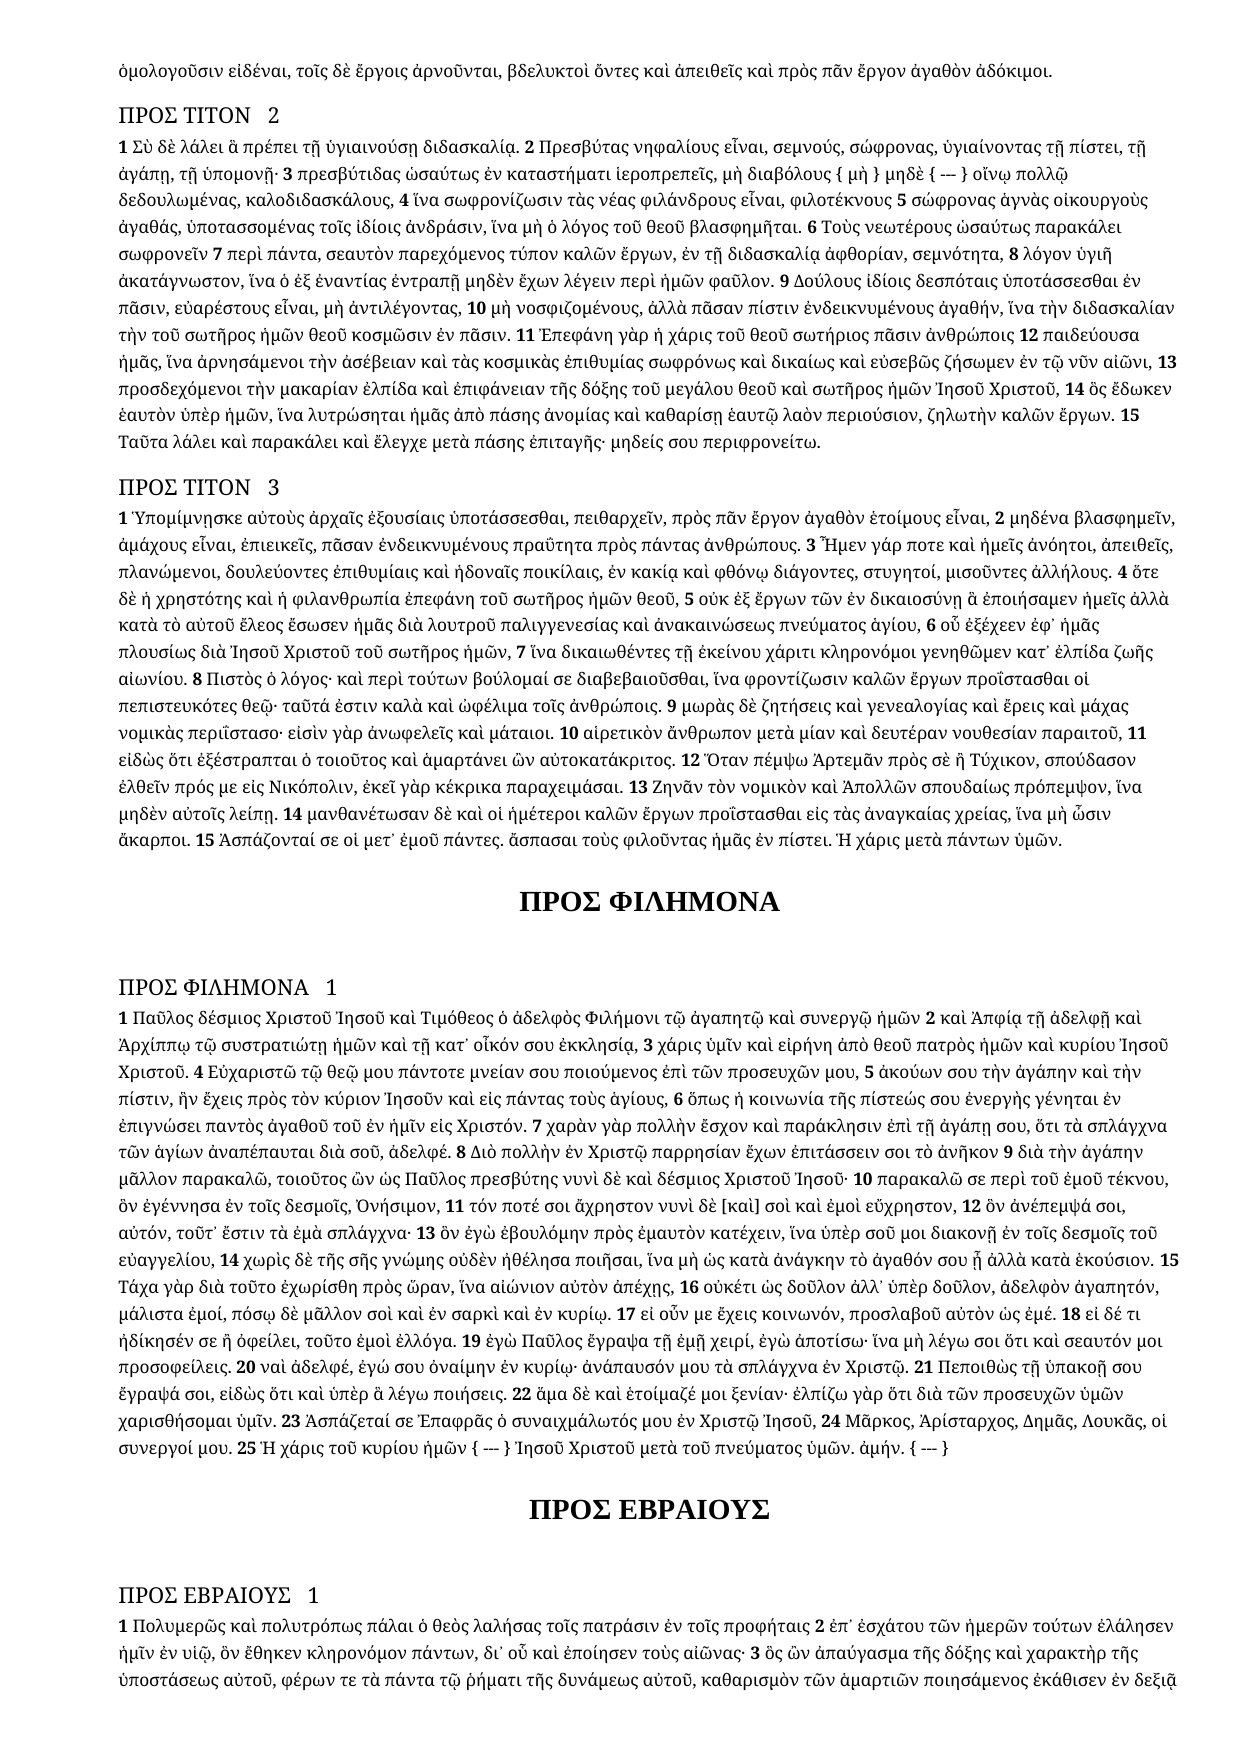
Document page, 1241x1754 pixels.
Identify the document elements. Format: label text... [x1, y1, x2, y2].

text ΠΡΟΣ ΕΒΡΑΙΟΥΣ 1 [118, 1580, 1181, 1609]
text ΠΡΟΣ ΤΙΤΟΝ 3 [118, 472, 1181, 502]
subtitle ΠΡΟΣ ΦΙΛΗΜΟΝΑ [118, 884, 1181, 918]
text ΠΡΟΣ ΦΙΛΗΜΟΝΑ 1 [118, 972, 1181, 1002]
text 1 Παῦλος δέσμιος Χριστοῦ Ἰησοῦ καὶ Τιμόθεος ὁ ἀδελφὸς Φιλήμονι τῷ ἀγαπητῷ καὶ συνεργῷ ἡμῶν 2 καὶ Ἀπφίᾳ τῇ ἀδελφῇ καὶ Ἀρχίππῳ τῷ συστρατιώτῃ ἡμῶν καὶ τῇ κατ᾽ οἶκόν σου ἐκκλησίᾳ, 3 χάρις ὑμῖν καὶ εἰρήνη ἀπὸ θεοῦ πατρὸς ἡμῶν καὶ κυρίου Ἰησοῦ Χριστοῦ. 4 Εὐχαριστῶ τῷ θεῷ μου πάντοτε μνείαν σου ποιούμενος ἐπὶ τῶν προσευχῶν μου, 5 ἀκούων σου τὴν ἀγάπην καὶ τὴν πίστιν, ἣν ἔχεις πρὸς τὸν κύριον Ἰησοῦν καὶ εἰς πάντας τοὺς ἁγίους, 6 ὅπως ἡ κοινωνία τῆς πίστεώς σου ἐνεργὴς γένηται ἐν ἐπιγνώσει παντὸς ἀγαθοῦ τοῦ ἐν ἡμῖν εἰς Χριστόν. 7 χαρὰν γὰρ πολλὴν ἔσχον καὶ παράκλησιν ἐπὶ τῇ ἀγάπῃ σου, ὅτι τὰ σπλάγχνα τῶν ἁγίων ἀναπέπαυται διὰ σοῦ, ἀδελφέ. 8 Διὸ πολλὴν ἐν Χριστῷ παρρησίαν ἔχων ἐπιτάσσειν σοι τὸ ἀνῆκον 9 διὰ τὴν ἀγάπην μᾶλλον παρακαλῶ, τοιοῦτος ὢν ὡς Παῦλος πρεσβύτης νυνὶ δὲ καὶ δέσμιος Χριστοῦ Ἰησοῦ· 10 παρακαλῶ σε περὶ τοῦ ἐμοῦ τέκνου, ὃν ἐγέννησα ἐν τοῖς δεσμοῖς, Ὀνήσιμον, 11 τόν ποτέ σοι ἄχρηστον νυνὶ δὲ [καὶ] σοὶ καὶ ἐμοὶ εὔχρηστον, 12 ὃν ἀνέπεμψά σοι, αὐτόν, τοῦτ᾽ ἔστιν τὰ ἐμὰ σπλάγχνα· 13 ὃν ἐγὼ ἐβουλόμην πρὸς ἐμαυτὸν κατέχειν, ἵνα ὑπὲρ σοῦ μοι διακονῇ ἐν τοῖς δεσμοῖς τοῦ εὐαγγελίου, 14 χωρὶς δὲ τῆς σῆς γνώμης οὐδὲν ἠθέλησα ποιῆσαι, ἵνα μὴ ὡς κατὰ ἀνάγκην τὸ ἀγαθόν σου ᾖ ἀλλὰ κατὰ ἑκούσιον. 15 Τάχα γὰρ διὰ τοῦτο ἐχωρίσθη πρὸς ὥραν, ἵνα αἰώνιον αὐτὸν ἀπέχῃς, 16 οὐκέτι ὡς δοῦλον ἀλλ᾽ ὑπὲρ δοῦλον, ἀδελφὸν ἀγαπητόν, μάλιστα ἐμοί, πόσῳ δὲ μᾶλλον σοὶ καὶ ἐν σαρκὶ καὶ ἐν κυρίῳ. 17 εἰ οὖν με ἔχεις κοινωνόν, προσλαβοῦ αὐτὸν ὡς ἐμέ. 18 εἰ δέ τι ἠδίκησέν σε ἢ ὀφείλει, τοῦτο ἐμοὶ ἐλλόγα. 19 ἐγὼ Παῦλος ἔγραψα τῇ ἐμῇ χειρί, ἐγὼ ἀποτίσω· ἵνα μὴ λέγω σοι ὅτι καὶ σεαυτόν μοι προσοφείλεις. 20 ναὶ ἀδελφέ, ἐγώ σου ὀναίμην ἐν κυρίῳ· ἀνάπαυσόν μου τὰ σπλάγχνα ἐν Χριστῷ. 21 Πεποιθὼς τῇ ὑπακοῇ σου ἔγραψά σοι, εἰδὼς ὅτι καὶ ὑπὲρ ἃ λέγω ποιήσεις. 22 ἅμα δὲ καὶ ἑτοίμαζέ μοι ξενίαν· ἐλπίζω γὰρ ὅτι διὰ τῶν προσευχῶν ὑμῶν χαρισθήσομαι ὑμῖν. 23 Ἀσπάζεταί σε Ἐπαφρᾶς ὁ συναιχμάλωτός μου ἐν Χριστῷ Ἰησοῦ, 24 Μᾶρκος, Ἀρίσταρχος, Δημᾶς, Λουκᾶς, οἱ συνεργοί μου. 25 Ἡ χάρις τοῦ κυρίου ἡμῶν { --- } Ἰησοῦ Χριστοῦ μετὰ τοῦ πνεύματος ὑμῶν. ἀμήν. { --- } [118, 1006, 1181, 1459]
subtitle ΠΡΟΣ ΕΒΡΑΙΟΥΣ [118, 1492, 1181, 1526]
text 1 Ὑπομίμνῃσκε αὐτοὺς ἀρχαῖς ἐξουσίαις ὑποτάσσεσθαι, πειθαρχεῖν, πρὸς πᾶν ἔργον ἀγαθὸν ἑτοίμους εἶναι, 2 μηδένα βλασφημεῖν, ἀμάχους εἶναι, ἐπιεικεῖς, πᾶσαν ἐνδεικνυμένους πραΰτητα πρὸς πάντας ἀνθρώπους. 3 Ἦμεν γάρ ποτε καὶ ἡμεῖς ἀνόητοι, ἀπειθεῖς, πλανώμενοι, δουλεύοντες ἐπιθυμίαις καὶ ἡδοναῖς ποικίλαις, ἐν κακίᾳ καὶ φθόνῳ διάγοντες, στυγητοί, μισοῦντες ἀλλήλους. 4 ὅτε δὲ ἡ χρηστότης καὶ ἡ φιλανθρωπία ἐπεφάνη τοῦ σωτῆρος ἡμῶν θεοῦ, 5 οὐκ ἐξ ἔργων τῶν ἐν δικαιοσύνῃ ἃ ἐποιήσαμεν ἡμεῖς ἀλλὰ κατὰ τὸ αὐτοῦ ἔλεος ἔσωσεν ἡμᾶς διὰ λουτροῦ παλιγγενεσίας καὶ ἀνακαινώσεως πνεύματος ἁγίου, 6 οὗ ἐξέχεεν ἐφ᾽ ἡμᾶς πλουσίως διὰ Ἰησοῦ Χριστοῦ τοῦ σωτῆρος ἡμῶν, 7 ἵνα δικαιωθέντες τῇ ἐκείνου χάριτι κληρονόμοι γενηθῶμεν κατ᾽ ἐλπίδα ζωῆς αἰωνίου. 8 Πιστὸς ὁ λόγος· καὶ περὶ τούτων βούλομαί σε διαβεβαιοῦσθαι, ἵνα φροντίζωσιν καλῶν ἔργων προΐστασθαι οἱ πεπιστευκότες θεῷ· ταῦτά ἐστιν καλὰ καὶ ὠφέλιμα τοῖς ἀνθρώποις. 9 μωρὰς δὲ ζητήσεις καὶ γενεαλογίας καὶ ἔρεις καὶ μάχας νομικὰς περιΐστασο· εἰσὶν γὰρ ἀνωφελεῖς καὶ μάταιοι. 10 αἱρετικὸν ἄνθρωπον μετὰ μίαν καὶ δευτέραν νουθεσίαν παραιτοῦ, 11 εἰδὼς ὅτι ἐξέστραπται ὁ τοιοῦτος καὶ ἁμαρτάνει ὢν αὐτοκατάκριτος. 12 Ὅταν πέμψω Ἀρτεμᾶν πρὸς σὲ ἢ Τύχικον, σπούδασον ἐλθεῖν πρός με εἰς Νικόπολιν, ἐκεῖ γὰρ κέκρικα παραχειμάσαι. 13 Ζηνᾶν τὸν νομικὸν καὶ Ἀπολλῶν σπουδαίως πρόπεμψον, ἵνα μηδὲν αὐτοῖς λείπῃ. 14 μανθανέτωσαν δὲ καὶ οἱ ἡμέτεροι καλῶν ἔργων προΐστασθαι εἰς τὰς ἀναγκαίας χρείας, ἵνα μὴ ὦσιν ἄκαρποι. 15 Ἀσπάζονταί σε οἱ μετ᾽ ἐμοῦ πάντες. ἄσπασαι τοὺς φιλοῦντας ἡμᾶς ἐν πίστει. Ἡ χάρις μετὰ πάντων ὑμῶν. [118, 506, 1181, 852]
text ΠΡΟΣ ΤΙΤΟΝ 2 [118, 101, 1181, 130]
text 1 Πολυμερῶς καὶ πολυτρόπως πάλαι ὁ θεὸς λαλήσας τοῖς πατράσιν ἐν τοῖς προφήταις 2 ἐπ᾽ ἐσχάτου τῶν ἡμερῶν τούτων ἐλάλησεν ἡμῖν ἐν υἱῷ, ὃν ἔθηκεν κληρονόμον πάντων, δι᾽ οὗ καὶ ἐποίησεν τοὺς αἰῶνας· 3 ὃς ὢν ἀπαύγασμα τῆς δόξης καὶ χαρακτὴρ τῆς ὑποστάσεως αὐτοῦ, φέρων τε τὰ πάντα τῷ ῥήματι τῆς δυνάμεως αὐτοῦ, καθαρισμὸν τῶν ἁμαρτιῶν ποιησάμενος ἐκάθισεν ἐν δεξιᾷ [118, 1614, 1181, 1691]
text ὁμολογοῦσιν εἰδέναι, τοῖς δὲ ἔργοις ἀρνοῦνται, βδελυκτοὶ ὄντες καὶ ἀπειθεῖς καὶ πρὸς πᾶν ἔργον ἀγαθὸν ἀδόκιμοι. [118, 59, 1181, 82]
text 1 Σὺ δὲ λάλει ἃ πρέπει τῇ ὑγιαινούσῃ διδασκαλίᾳ. 2 Πρεσβύτας νηφαλίους εἶναι, σεμνούς, σώφρονας, ὑγιαίνοντας τῇ πίστει, τῇ ἀγάπῃ, τῇ ὑπομονῇ· 3 πρεσβύτιδας ὡσαύτως ἐν καταστήματι ἱεροπρεπεῖς, μὴ διαβόλους { μὴ } μηδὲ { --- } οἴνῳ πολλῷ δεδουλωμένας, καλοδιδασκάλους, 4 ἵνα σωφρονίζωσιν τὰς νέας φιλάνδρους εἶναι, φιλοτέκνους 5 σώφρονας ἁγνὰς οἰκουργοὺς ἀγαθάς, ὑποτασσομένας τοῖς ἰδίοις ἀνδράσιν, ἵνα μὴ ὁ λόγος τοῦ θεοῦ βλασφημῆται. 6 Τοὺς νεωτέρους ὡσαύτως παρακάλει σωφρονεῖν 7 περὶ πάντα, σεαυτὸν παρεχόμενος τύπον καλῶν ἔργων, ἐν τῇ διδασκαλίᾳ ἀφθορίαν, σεμνότητα, 8 λόγον ὑγιῆ ἀκατάγνωστον, ἵνα ὁ ἐξ ἐναντίας ἐντραπῇ μηδὲν ἔχων λέγειν περὶ ἡμῶν φαῦλον. 9 Δούλους ἰδίοις δεσπόταις ὑποτάσσεσθαι ἐν πᾶσιν, εὐαρέστους εἶναι, μὴ ἀντιλέγοντας, 10 μὴ νοσφιζομένους, ἀλλὰ πᾶσαν πίστιν ἐνδεικνυμένους ἀγαθήν, ἵνα τὴν διδασκαλίαν τὴν τοῦ σωτῆρος ἡμῶν θεοῦ κοσμῶσιν ἐν πᾶσιν. 11 Ἐπεφάνη γὰρ ἡ χάρις τοῦ θεοῦ σωτήριος πᾶσιν ἀνθρώποις 12 παιδεύουσα ἡμᾶς, ἵνα ἀρνησάμενοι τὴν ἀσέβειαν καὶ τὰς κοσμικὰς ἐπιθυμίας σωφρόνως καὶ δικαίως καὶ εὐσεβῶς ζήσωμεν ἐν τῷ νῦν αἰῶνι, 13 προσδεχόμενοι τὴν μακαρίαν ἐλπίδα καὶ ἐπιφάνειαν τῆς δόξης τοῦ μεγάλου θεοῦ καὶ σωτῆρος ἡμῶν Ἰησοῦ Χριστοῦ, 14 ὃς ἔδωκεν ἑαυτὸν ὑπὲρ ἡμῶν, ἵνα λυτρώσηται ἡμᾶς ἀπὸ πάσης ἀνομίας καὶ καθαρίσῃ ἑαυτῷ λαὸν περιούσιον, ζηλωτὴν καλῶν ἔργων. 15 Ταῦτα λάλει καὶ παρακάλει καὶ ἔλεγχε μετὰ πάσης ἐπιταγῆς· μηδείς σου περιφρονείτω. [118, 135, 1181, 454]
